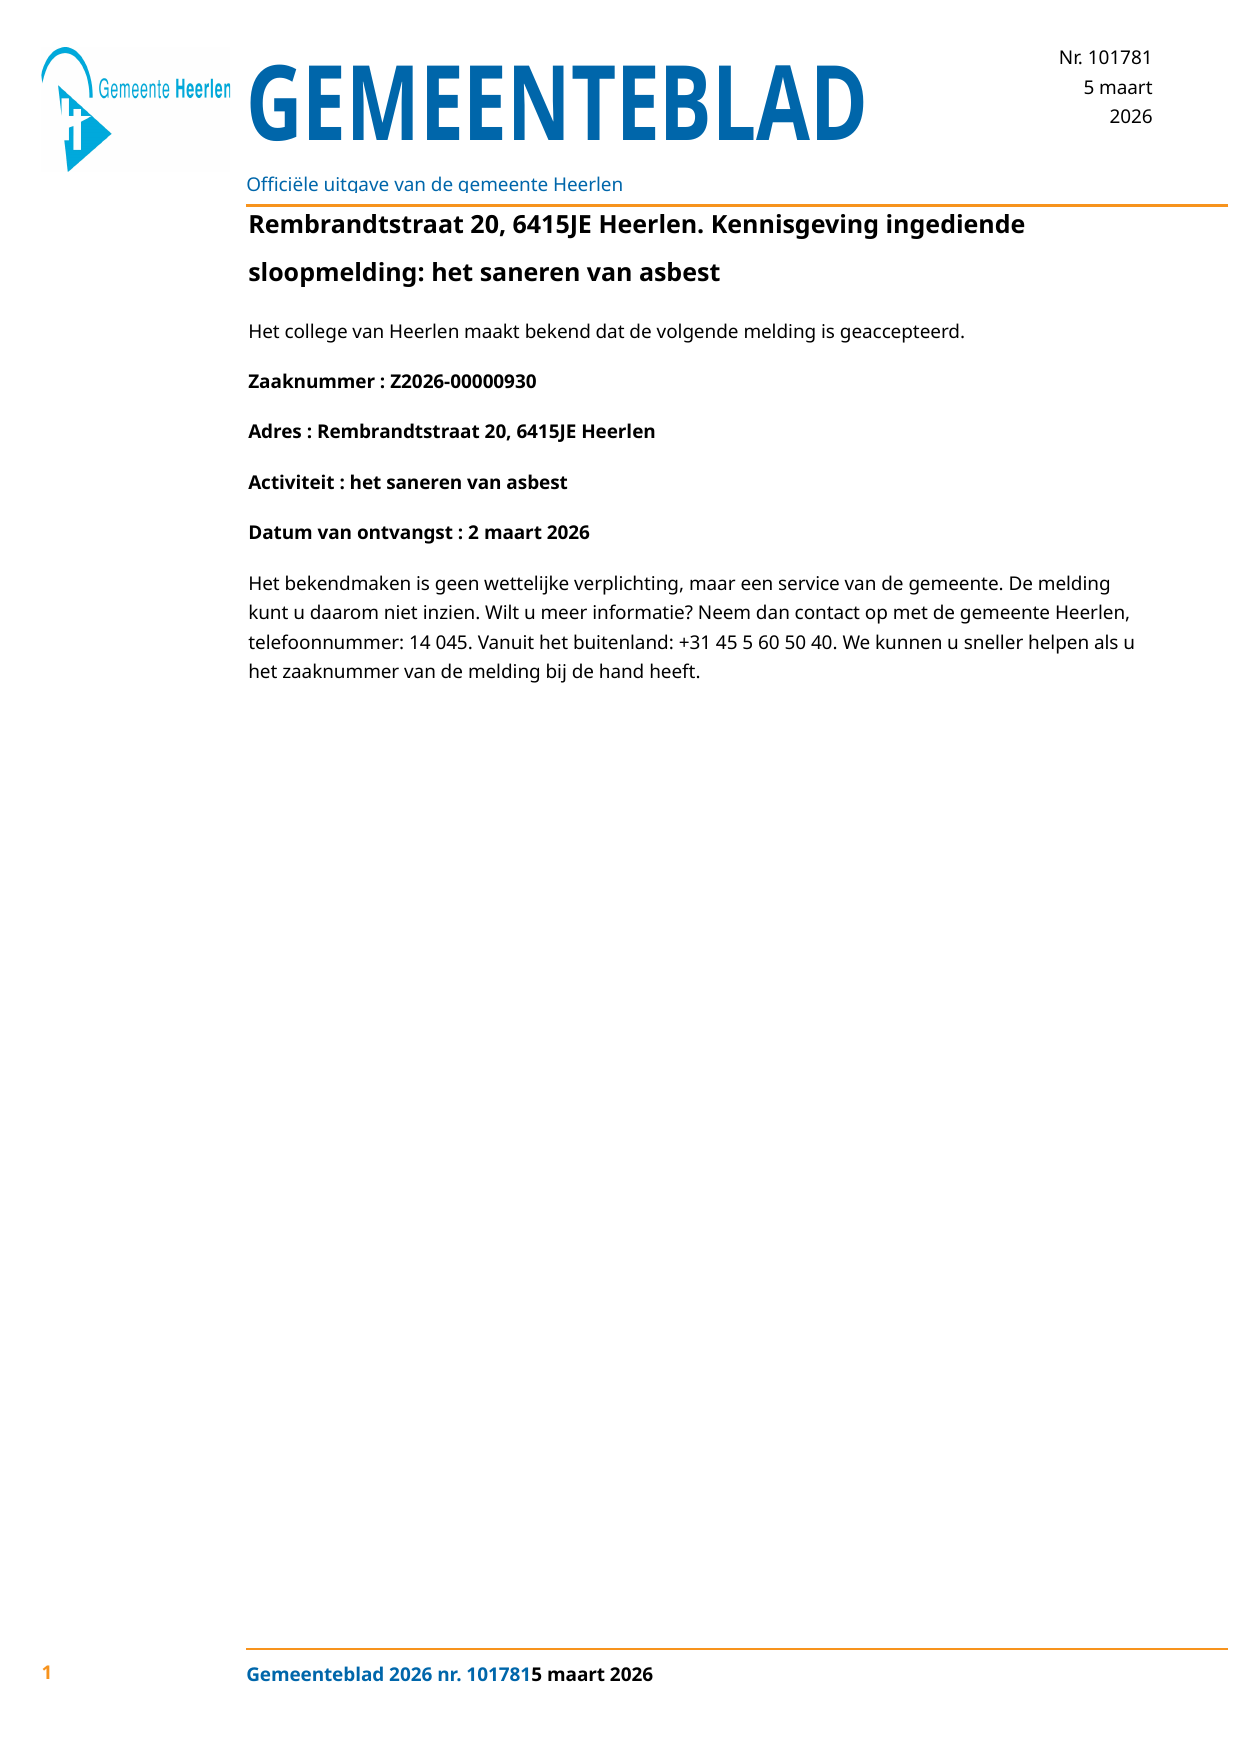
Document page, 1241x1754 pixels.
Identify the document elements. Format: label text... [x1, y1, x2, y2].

text Rembrandtstraat 20, 6415JE Heerlen. Kennisgeving ingediende sloopmelding: het saneren van asbest [248, 207, 1152, 288]
text Activiteit : het saneren van asbest [248, 469, 1152, 495]
text Zaaknummer : Z2026-00000930 [248, 368, 1152, 394]
text Adres : Rembrandtstraat 20, 6415JE Heerlen [248, 419, 1152, 444]
picture [41, 47, 231, 172]
picture [41, 47, 59, 70]
text Datum van ontvangst : 2 maart 2026 [248, 519, 1152, 545]
text Het college van Heerlen maakt bekend dat de volgende melding is geaccepteerd. [248, 318, 1152, 344]
text Het bekendmaken is geen wettelijke verplichting, maar een service van de gemeente. De melding kunt u daarom niet inzien. Wilt u meer informatie? Neem dan contact op met de gemeente Heerlen, telefoonnummer: 14 045. Vanuit het buitenland: +31 45 5 60 50 40. We kunnen u sneller helpen als u het zaaknummer van de melding bij de hand heeft. [248, 570, 1152, 684]
